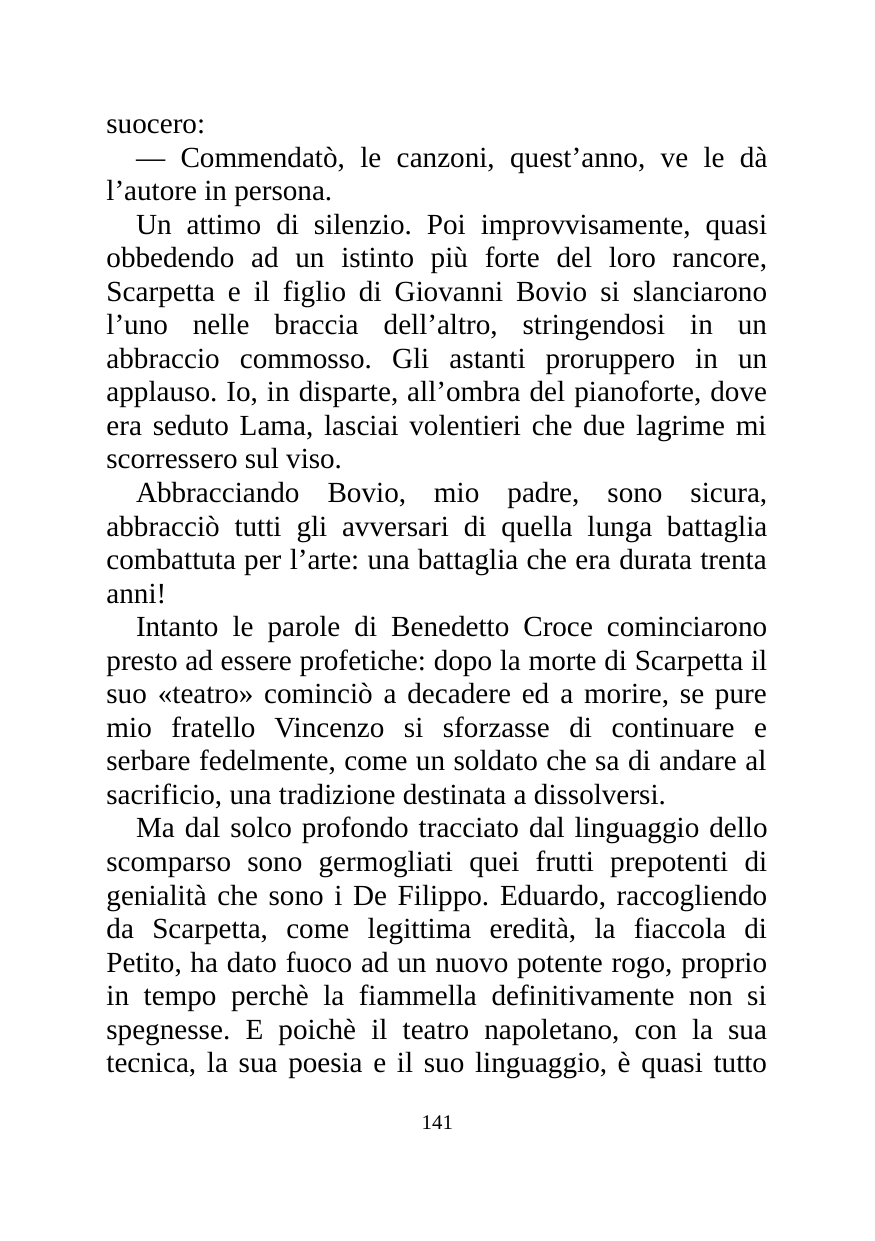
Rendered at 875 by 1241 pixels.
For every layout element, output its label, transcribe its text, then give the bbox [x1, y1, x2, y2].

text — Commendatò, le canzoni, quest’anno, ve le dà l’autore in persona. [106, 140, 768, 207]
text Intanto le parole di Benedetto Croce cominciarono presto ad essere profetiche: dopo la morte di Scarpetta il suo «teatro» cominciò a decadere ed a morire, se pure mio fratello Vincenzo si sforzasse di continuare e serbare fedelmente, come un soldato che sa di andare al sacrificio, una tradizione destinata a dissolversi. [106, 609, 768, 811]
text Abbracciando Bovio, mio padre, sono sicura, abbracciò tutti gli avversari di quella lunga battaglia combattuta per l’arte: una battaglia che era durata trenta anni! [106, 475, 768, 609]
text Un attimo di silenzio. Poi improvvisamente, quasi obbedendo ad un istinto più forte del loro rancore, Scarpetta e il figlio di Giovanni Bovio si slanciarono l’uno nelle braccia dell’altro, stringendosi in un abbraccio commosso. Gli astanti proruppero in un applauso. Io, in disparte, all’ombra del pianoforte, dove era seduto Lama, lasciai volentieri che due lagrime mi scorressero sul viso. [106, 207, 768, 475]
text Ma dal solco profondo tracciato dal linguaggio dello scomparso sono germogliati quei frutti prepotenti di genialità che sono i De Filippo. Eduardo, raccogliendo da Scarpetta, come legittima eredità, la fiaccola di Petito, ha dato fuoco ad un nuovo potente rogo, proprio in tempo perchè la fiammella definitivamente non si spegnesse. E poichè il teatro napoletano, con la sua tecnica, la sua poesia e il suo linguaggio, è quasi tutto [106, 811, 768, 1079]
text suocero: [106, 106, 768, 140]
